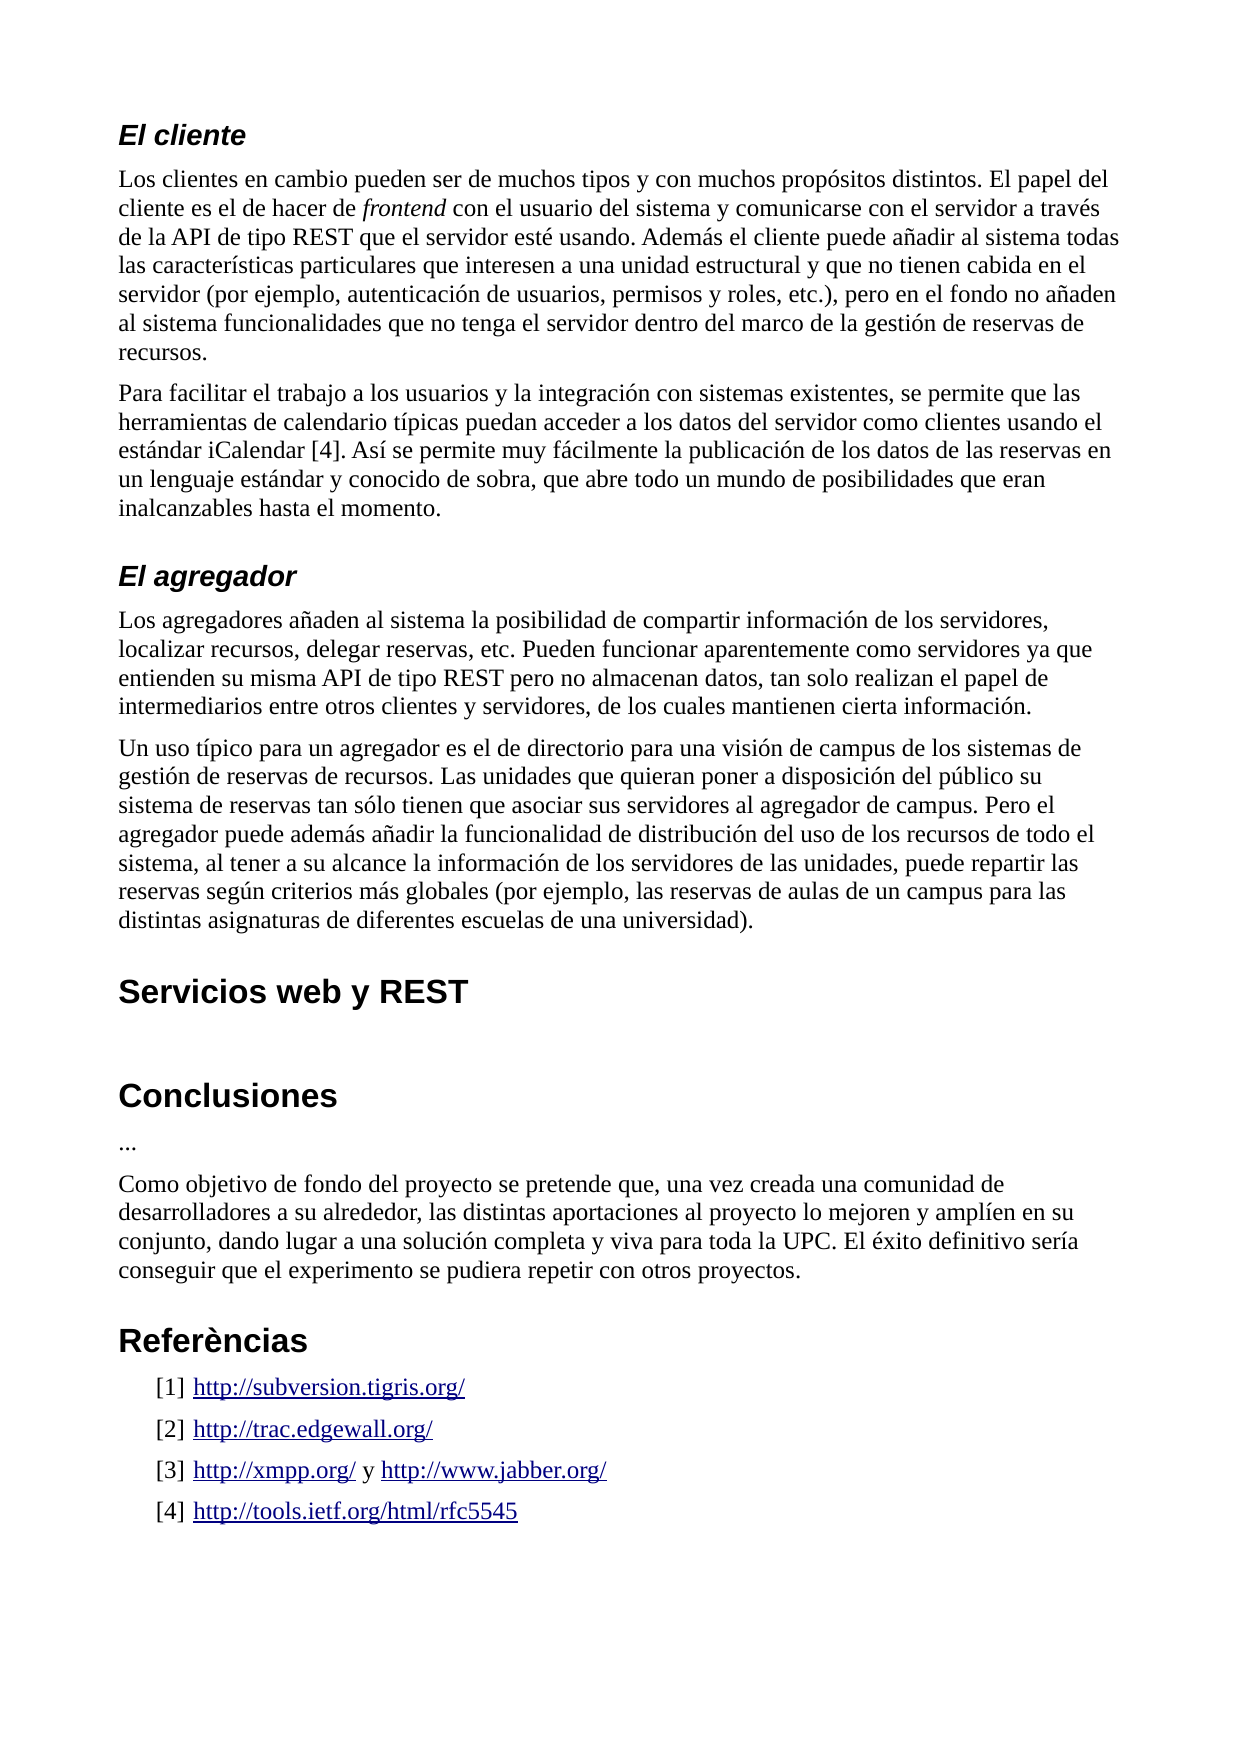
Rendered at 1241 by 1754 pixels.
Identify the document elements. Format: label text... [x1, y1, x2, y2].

list http://trac.edgewall.org/ [156, 1414, 1122, 1442]
list http://tools.ietf.org/html/rfc5545 [156, 1496, 1122, 1525]
subtitle Referèncias [118, 1321, 1122, 1360]
text Para facilitar el trabajo a los usuarios y la integración con sistemas existentes, se permite que las herramientas de calendario típicas puedan acceder a los datos del servidor como clientes usando el estándar iCalendar [4]. Así se permite muy fácilmente la publicación de los datos de las reservas en un lenguaje estándar y conocido de sobra, que abre todo un mundo de posibilidades que eran inalcanzables hasta el momento. [118, 378, 1122, 522]
text Los clientes en cambio pueden ser de muchos tipos y con muchos propósitos distintos. El papel del cliente es el de hacer de frontend con el usuario del sistema y comunicarse con el servidor a través de la API de tipo REST que el servidor esté usando. Además el cliente puede añadir al sistema todas las características particulares que interesen a una unidad estructural y que no tienen cabida en el servidor (por ejemplo, autenticación de usuarios, permisos y roles, etc.), pero en el fondo no añaden al sistema funcionalidades que no tenga el servidor dentro del marco de la gestión de reservas de recursos. [118, 164, 1122, 365]
text Los agregadores añaden al sistema la posibilidad de compartir información de los servidores, localizar recursos, delegar reservas, etc. Pueden funcionar aparentemente como servidores ya que entienden su misma API de tipo REST pero no almacenan datos, tan solo realizan el papel de intermediarios entre otros clientes y servidores, de los cuales mantienen cierta información. [118, 605, 1122, 720]
text ... [118, 1127, 1122, 1156]
text Como objetivo de fondo del proyecto se pretende que, una vez creada una comunidad de desarrolladores a su alrededor, las distintas aportaciones al proyecto lo mejoren y amplíen en su conjunto, dando lugar a una solución completa y viva para toda la UPC. El éxito definitivo sería conseguir que el experimento se pudiera repetir con otros proyectos. [118, 1169, 1122, 1284]
subtitle Servicios web y REST [118, 971, 1122, 1010]
text Un uso típico para un agregador es el de directorio para una visión de campus de los sistemas de gestión de reservas de recursos. Las unidades que quieran poner a disposición del público su sistema de reservas tan sólo tienen que asociar sus servidores al agregador de campus. Pero el agregador puede además añadir la funcionalidad de distribución del uso de los recursos de todo el sistema, al tener a su alcance la información de los servidores de las unidades, puede repartir las reservas según criterios más globales (por ejemplo, las reservas de aulas de un campus para las distintas asignaturas de diferentes escuelas de una universidad). [118, 733, 1122, 934]
list http://subversion.tigris.org/ [156, 1372, 1122, 1401]
subtitle El agregador [118, 559, 1122, 593]
subtitle Conclusiones [118, 1076, 1122, 1115]
list http://xmpp.org/ y http://www.jabber.org/ [156, 1455, 1122, 1484]
subtitle El cliente [118, 118, 1122, 152]
